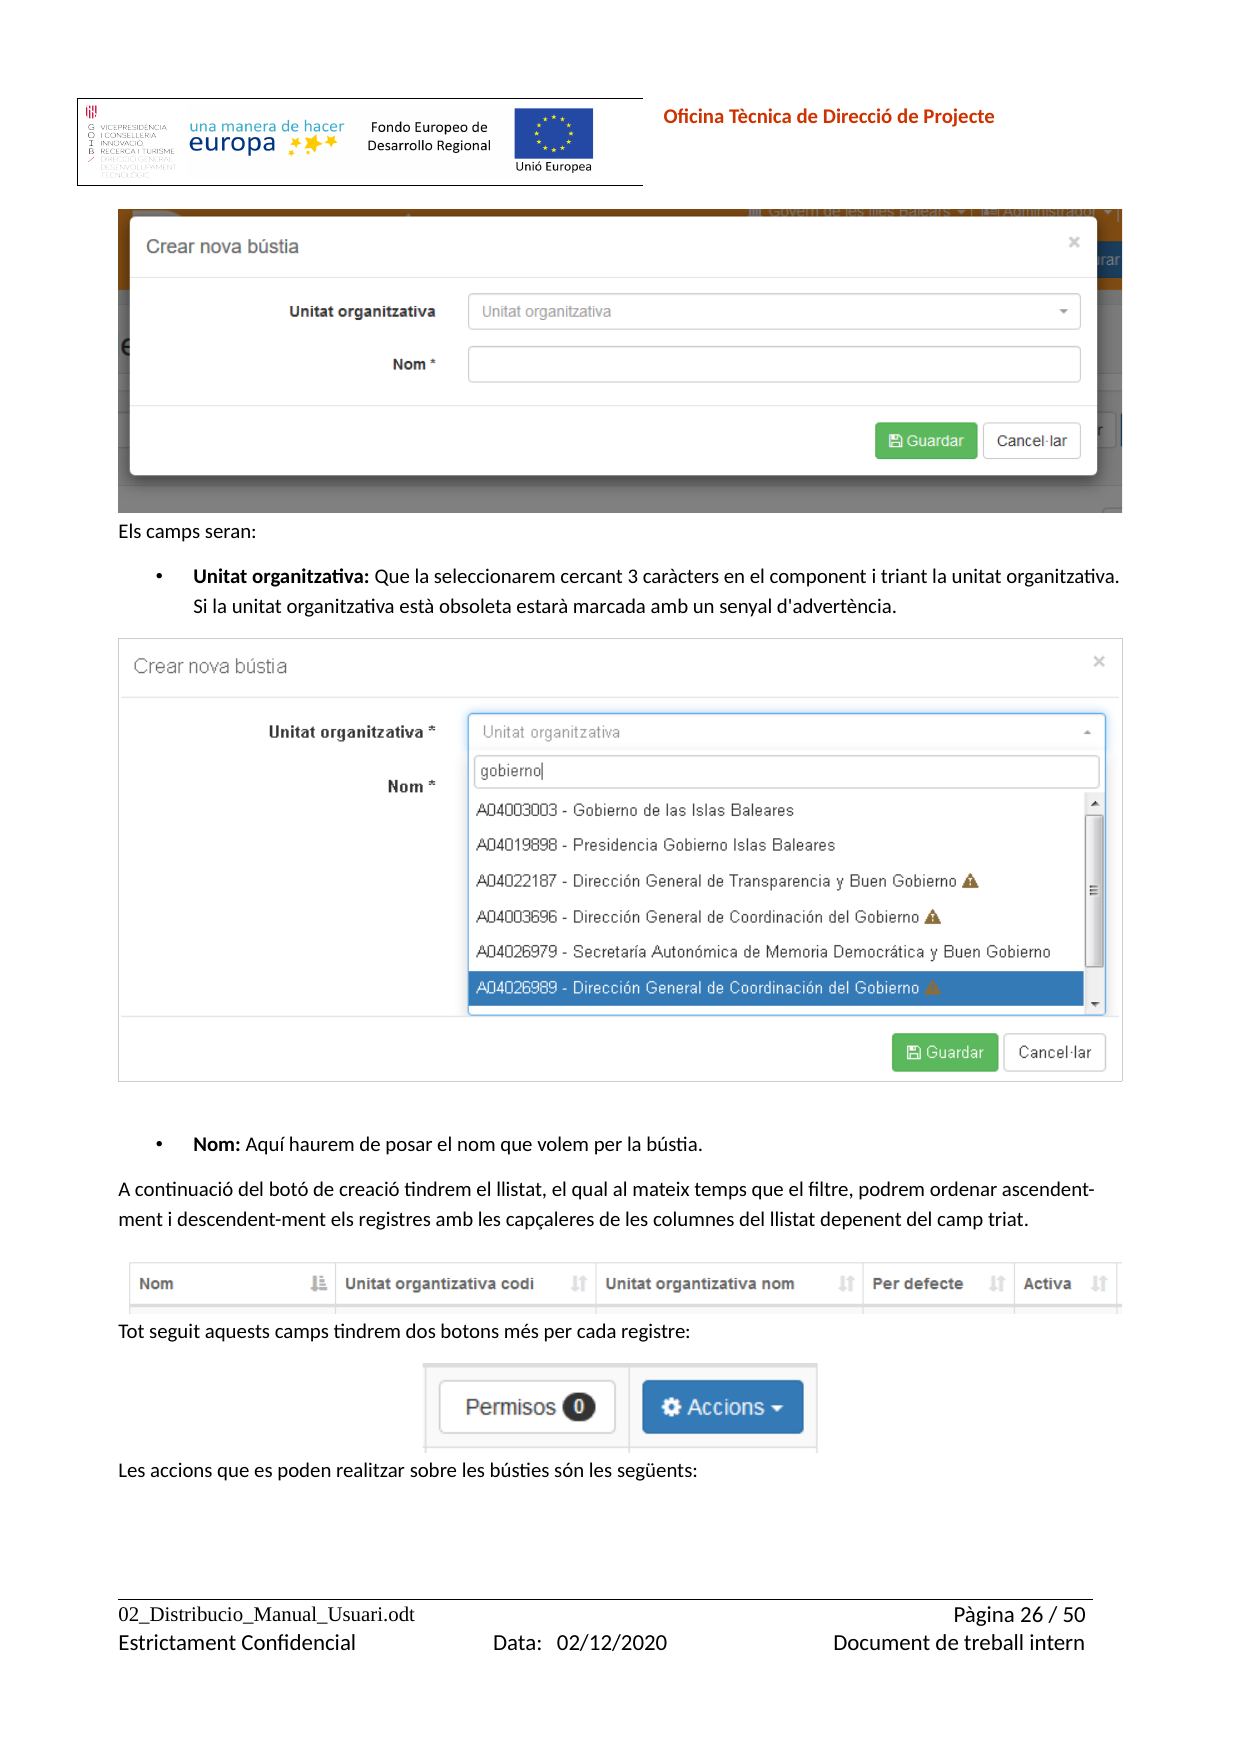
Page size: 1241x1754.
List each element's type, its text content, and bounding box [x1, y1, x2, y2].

picture [118, 1251, 1123, 1314]
text Les accions que es poden realitzar sobre les bústies són les següents: [118, 1453, 1122, 1483]
picture [422, 1363, 818, 1453]
text Tot seguit aquests camps tindrem dos botons més per cada registre: [118, 1314, 1122, 1344]
picture [82, 103, 181, 180]
list Nom: Aquí haurem de posar el nom que volem per la bústia. [156, 1131, 1122, 1156]
text A continuació del botó de creació tindrem el llistat, el qual al mateix temps que el filtre, podrem ordenar ascendent-ment i descendent-ment els registres amb les capçaleres de les columnes del llistat depenent del camp triat. [118, 1176, 1122, 1232]
picture [187, 103, 599, 180]
picture [121, 641, 1119, 1078]
text Els camps seran: [118, 513, 1122, 543]
picture [118, 209, 1123, 513]
list Unitat organitzativa: Que la seleccionarem cercant 3 caràcters en el component i triant la unitat organitzativa. Si la unitat organitzativa està obsoleta estarà marcada amb un senyal d'advertència. [156, 563, 1122, 619]
